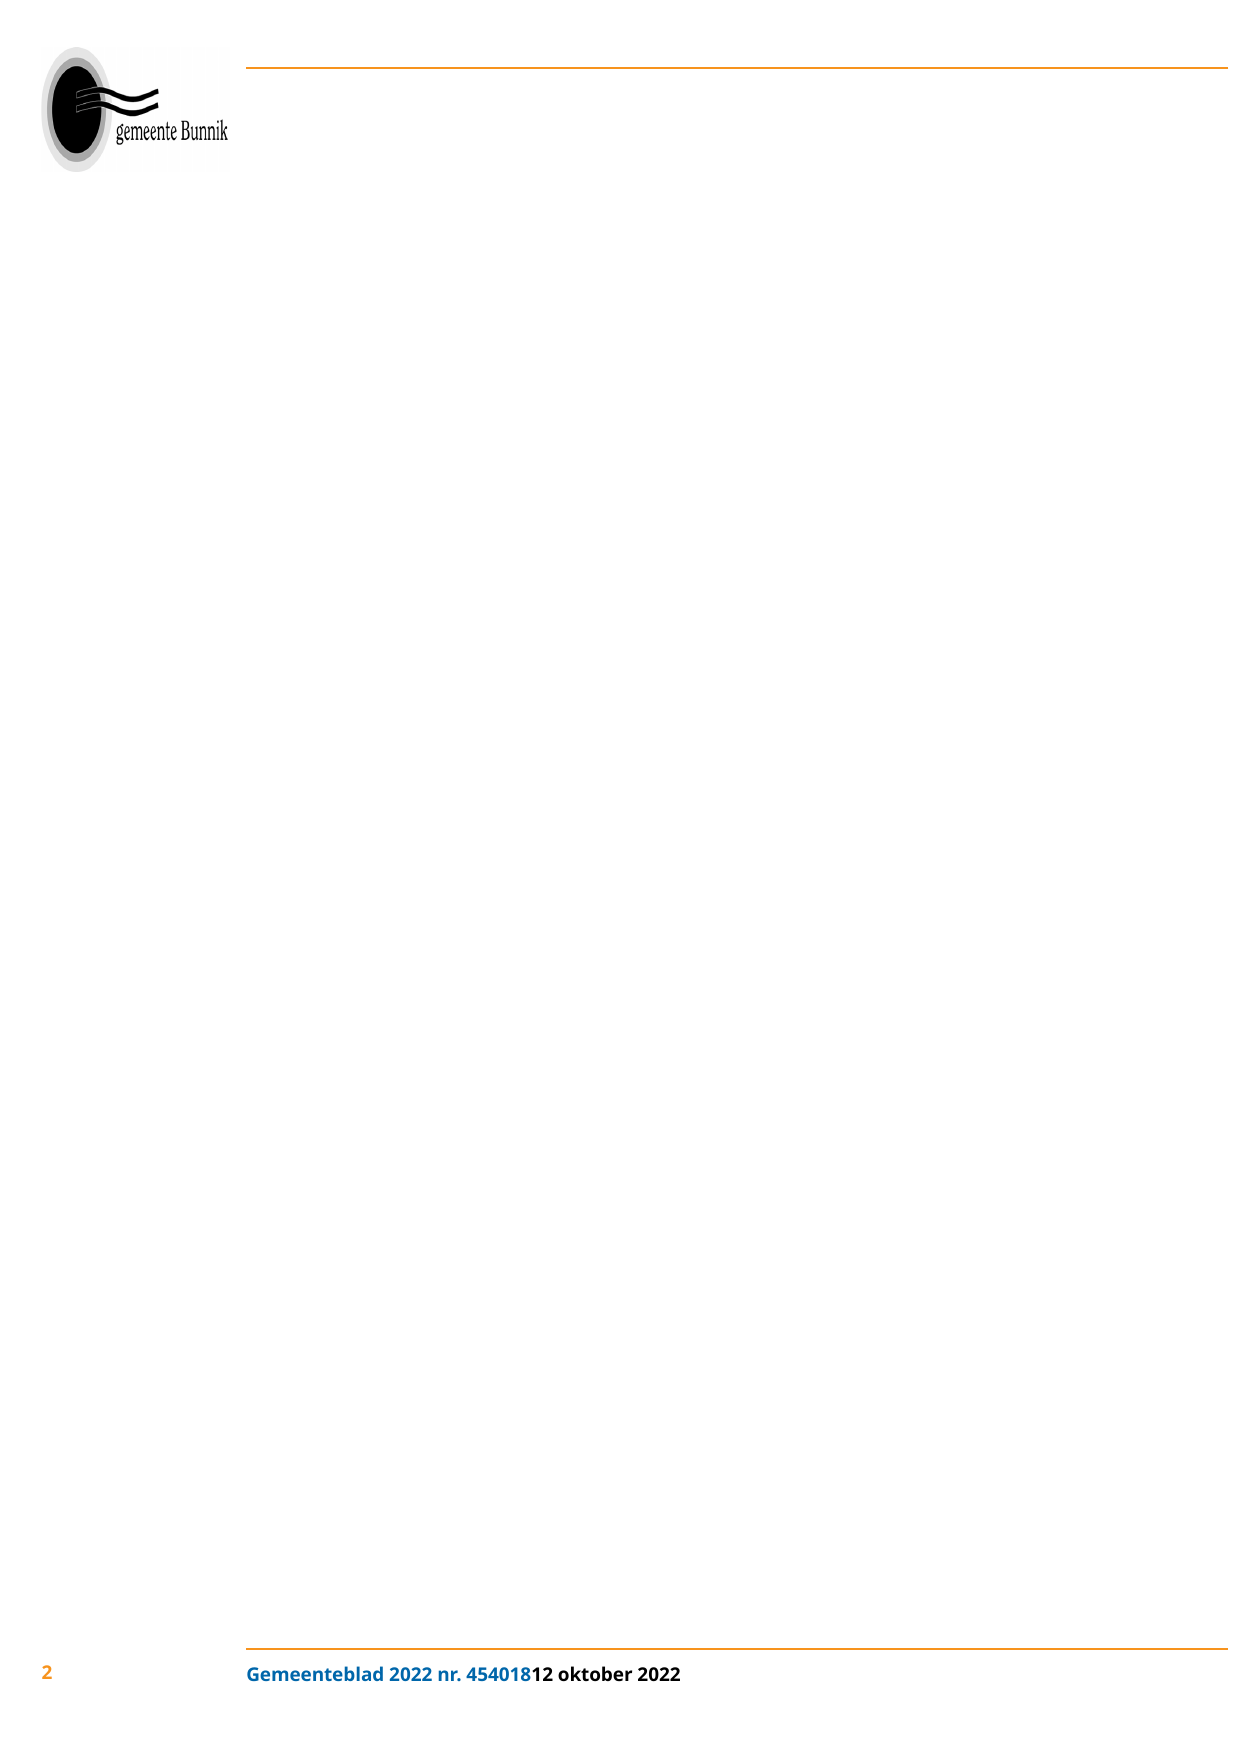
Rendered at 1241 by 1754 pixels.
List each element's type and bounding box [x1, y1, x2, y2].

picture [41, 47, 231, 172]
